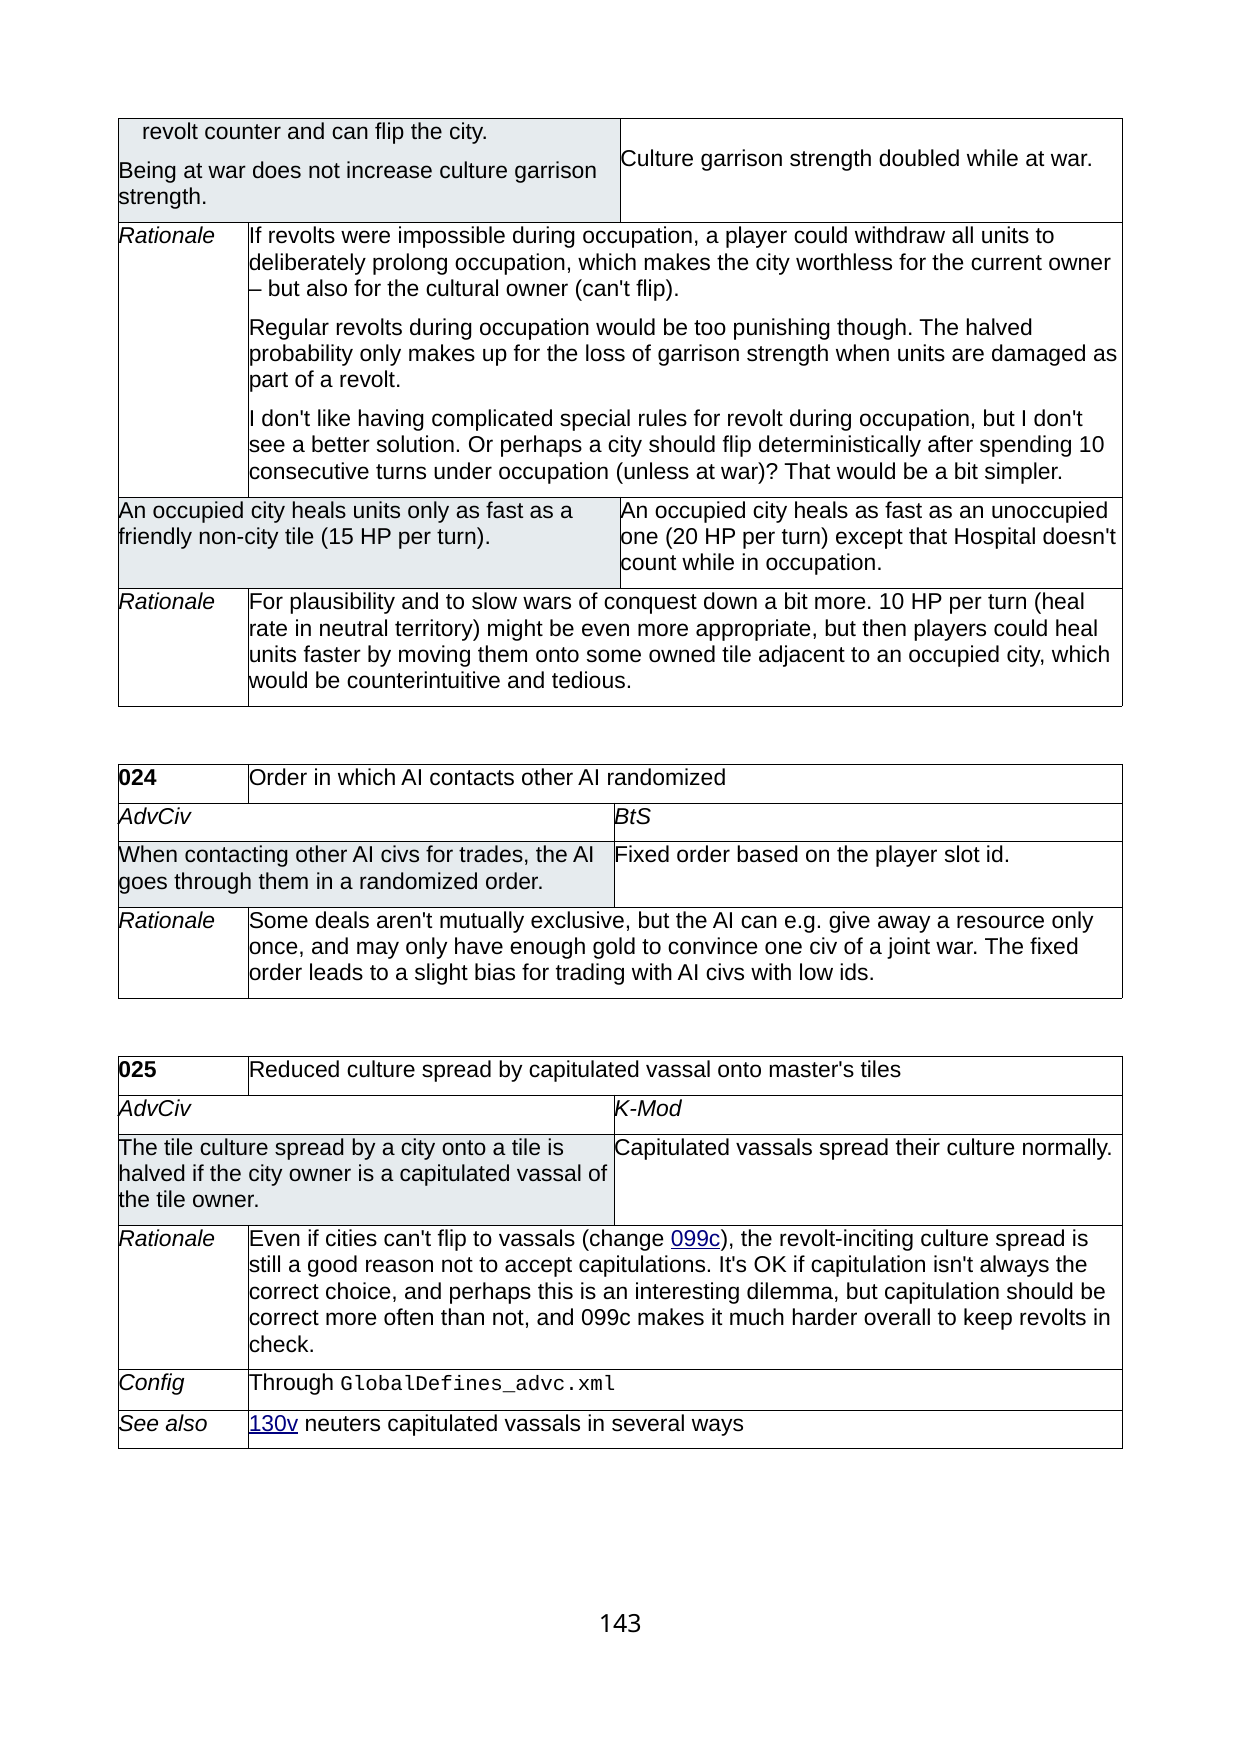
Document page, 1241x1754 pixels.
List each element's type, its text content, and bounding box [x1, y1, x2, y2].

table_cell AdvCiv [119, 804, 614, 841]
table_cell Even if cities can't flip to vassals (change 099c), the revolt-inciting culture spread is still a good reason not to accept capitulations. It's OK if capitulation isn't always the correct choice, and perhaps this is an interesting dilemma, but capitulation should be correct more often than not, and 099c makes it much harder overall to keep revolts in check. [249, 1226, 1122, 1369]
table_cell Rationale [119, 223, 248, 497]
table_cell BtS [615, 804, 1122, 841]
table_cell revolt counter and can flip the city. Being at war does not increase culture garrison strength. [119, 119, 620, 222]
table_header 024 [119, 765, 248, 802]
table_cell For plausibility and to slow wars of conquest down a bit more. 10 HP per turn (heal rate in neutral territory) might be even more appropriate, but then players could heal units faster by moving them onto some owned tile adjacent to an occupied city, which would be counterintuitive and tedious. [249, 589, 1122, 706]
table_cell Fixed order based on the player slot id. [615, 842, 1122, 907]
table_cell AdvCiv [119, 1096, 614, 1133]
table_cell See also [119, 1411, 248, 1448]
table_cell An occupied city heals units only as fast as a friendly non-city tile (15 HP per turn). [119, 498, 620, 588]
table_cell K-Mod [615, 1096, 1122, 1133]
table_cell The tile culture spread by a city onto a tile is halved if the city owner is a capitulated vassal of the tile owner. [119, 1135, 614, 1225]
table_cell Rationale [119, 908, 248, 998]
table_cell Culture garrison strength doubled while at war. [621, 119, 1122, 222]
table_cell An occupied city heals as fast as an unoccupied one (20 HP per turn) except that Hospital doesn't count while in occupation. [621, 498, 1122, 588]
table_cell Capitulated vassals spread their culture normally. [615, 1135, 1122, 1225]
table_cell Some deals aren't mutually exclusive, but the AI can e.g. give away a resource only once, and may only have enough gold to convince one civ of a joint war. The fixed order leads to a slight bias for trading with AI civs with low ids. [249, 908, 1122, 998]
table_cell Config [119, 1370, 248, 1409]
table_cell Rationale [119, 1226, 248, 1369]
table_cell If revolts were impossible during occupation, a player could withdraw all units to deliberately prolong occupation, which makes the city worthless for the current owner – but also for the cultural owner (can't flip). Regular revolts during occupation would be too punishing though. The halved probability only makes up for the loss of garrison strength when units are damaged as part of a revolt. I don't like having complicated special rules for revolt during occupation, but I don't see a better solution. Or perhaps a city should flip deterministically after spending 10 consecutive turns under occupation (unless at war)? That would be a bit simpler. [249, 223, 1122, 497]
table_header Order in which AI contacts other AI randomized [249, 765, 1122, 802]
table_cell When contacting other AI civs for trades, the AI goes through them in a randomized order. [119, 842, 614, 907]
table_cell 130v neuters capitulated vassals in several ways [249, 1411, 1122, 1448]
table_header 025 [119, 1057, 248, 1094]
table_header Reduced culture spread by capitulated vassal onto master's tiles [249, 1057, 1122, 1094]
table_cell Through GlobalDefines_advc.xml [249, 1370, 1122, 1409]
table_cell Rationale [119, 589, 248, 706]
